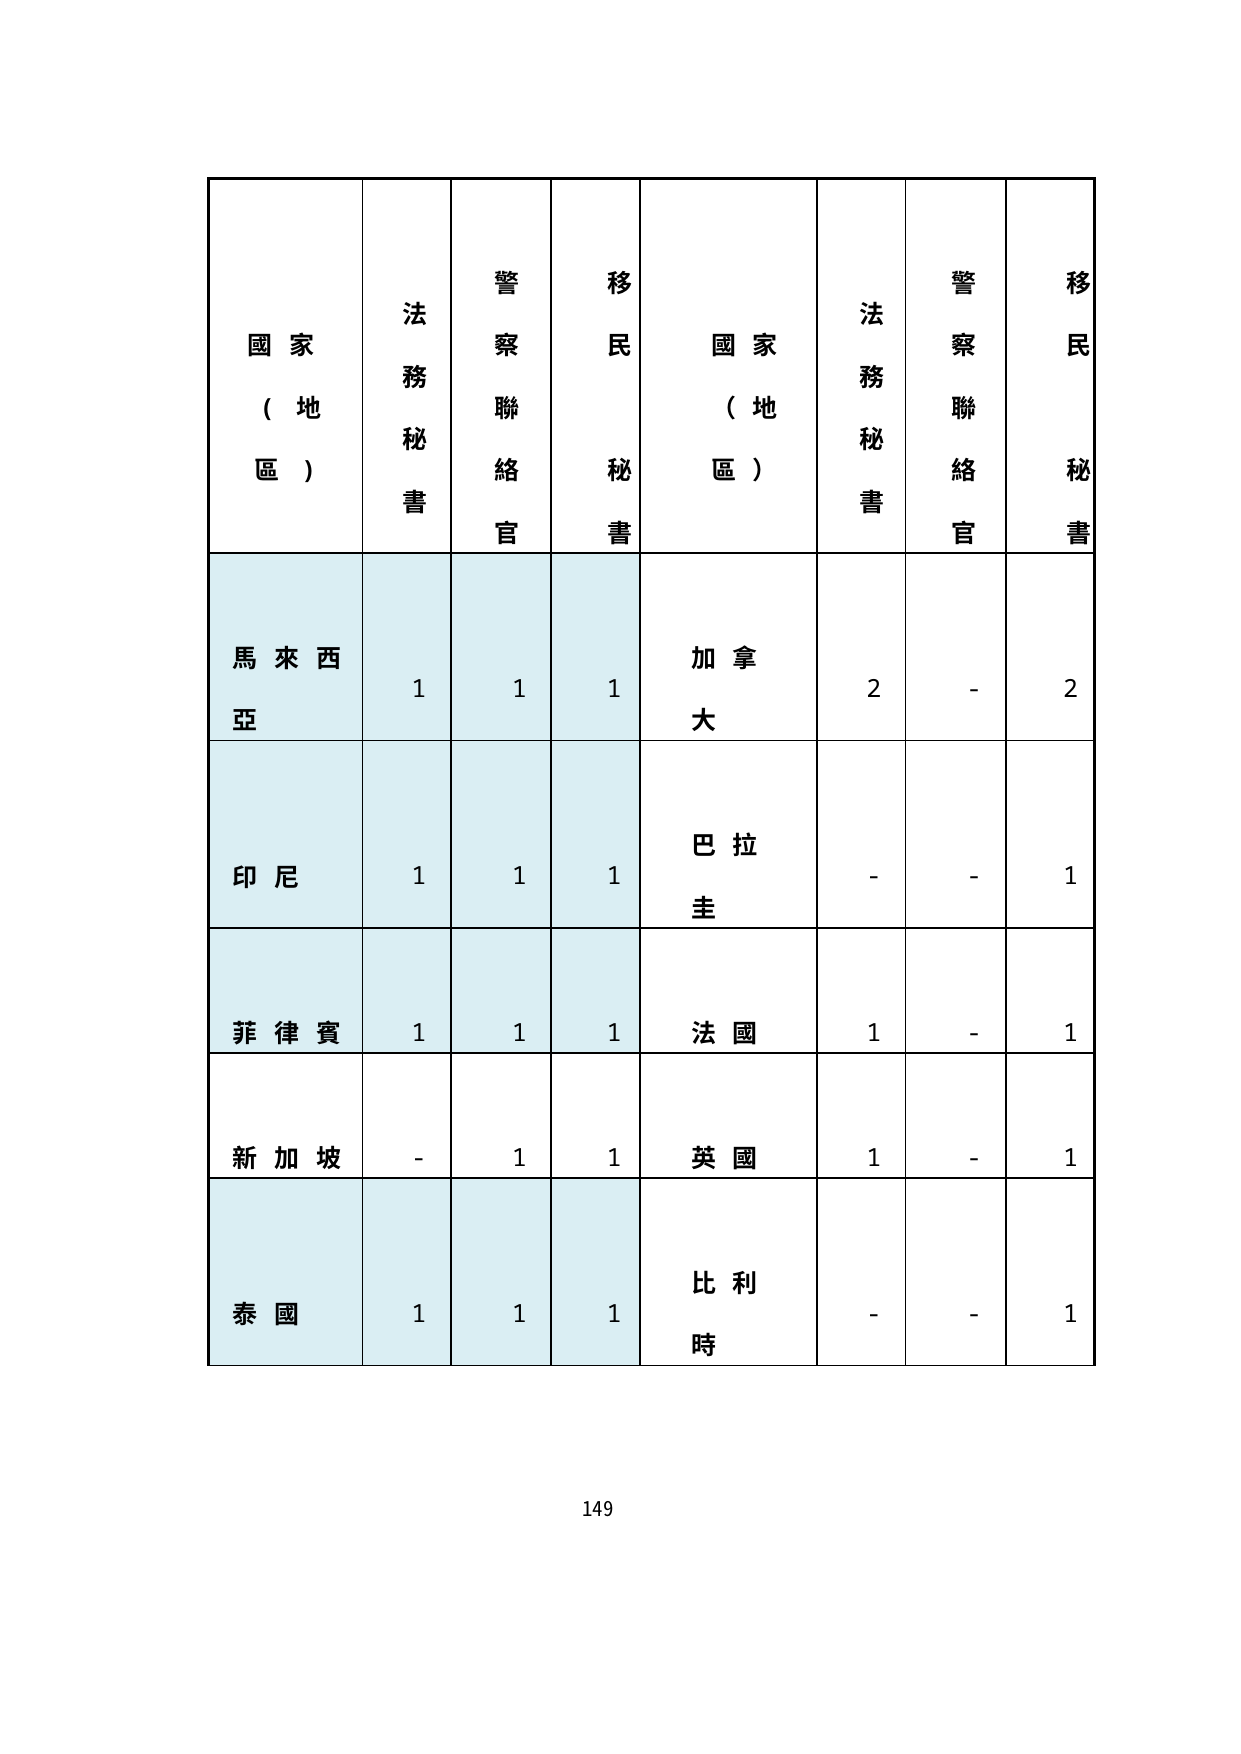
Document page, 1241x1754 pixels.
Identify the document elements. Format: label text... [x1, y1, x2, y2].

table_cell 1 [552, 1054, 639, 1177]
table_header 警察 聯絡官 [452, 180, 550, 552]
table_cell - [906, 929, 1005, 1052]
table_cell 法國 [641, 929, 816, 1052]
table_cell - [363, 1054, 450, 1177]
table_cell 2 [818, 554, 905, 740]
table_cell 1 [363, 741, 450, 927]
table_header 移民 秘書 [1007, 180, 1093, 552]
table_cell - [906, 1054, 1005, 1177]
table_cell - [818, 741, 905, 927]
table_cell 1 [452, 929, 550, 1052]
table_cell 1 [363, 554, 450, 740]
table_cell 2 [1007, 554, 1093, 740]
table_cell - [906, 741, 1005, 927]
table_cell 1 [818, 929, 905, 1052]
table_cell - [906, 1179, 1005, 1365]
table_cell 1 [363, 929, 450, 1052]
table_header 移民 秘書 [552, 180, 639, 552]
table_cell - [906, 554, 1005, 740]
table_cell 印尼 [210, 741, 362, 927]
table_cell 泰國 [210, 1179, 362, 1365]
table_cell 新加坡 [210, 1054, 362, 1177]
table_cell 1 [552, 929, 639, 1052]
table_cell 菲律賓 [210, 929, 362, 1052]
table_cell 英國 [641, 1054, 816, 1177]
table_cell 1 [552, 554, 639, 740]
table_cell 1 [1007, 741, 1093, 927]
table_cell 1 [452, 741, 550, 927]
table_header 法務 秘書 [818, 180, 905, 552]
table_cell 1 [552, 741, 639, 927]
table_cell 1 [452, 1054, 550, 1177]
table_cell 1 [1007, 929, 1093, 1052]
table_header 警察 聯絡官 [906, 180, 1005, 552]
table_cell 加拿大 [641, 554, 816, 740]
table_cell 1 [1007, 1179, 1093, 1365]
table_header 法務 秘書 [363, 180, 450, 552]
table_header 國家（地區） [641, 180, 816, 552]
table_cell - [818, 1179, 905, 1365]
table_cell 1 [1007, 1054, 1093, 1177]
table_cell 1 [818, 1054, 905, 1177]
table_cell 1 [452, 554, 550, 740]
table_cell 1 [552, 1179, 639, 1365]
table_cell 比利時 [641, 1179, 816, 1365]
table_cell 1 [363, 1179, 450, 1365]
table_cell 1 [452, 1179, 550, 1365]
table_header 國家(地區) [210, 180, 362, 552]
table_cell 馬來西亞 [210, 554, 362, 740]
table_cell 巴拉圭 [641, 741, 816, 927]
